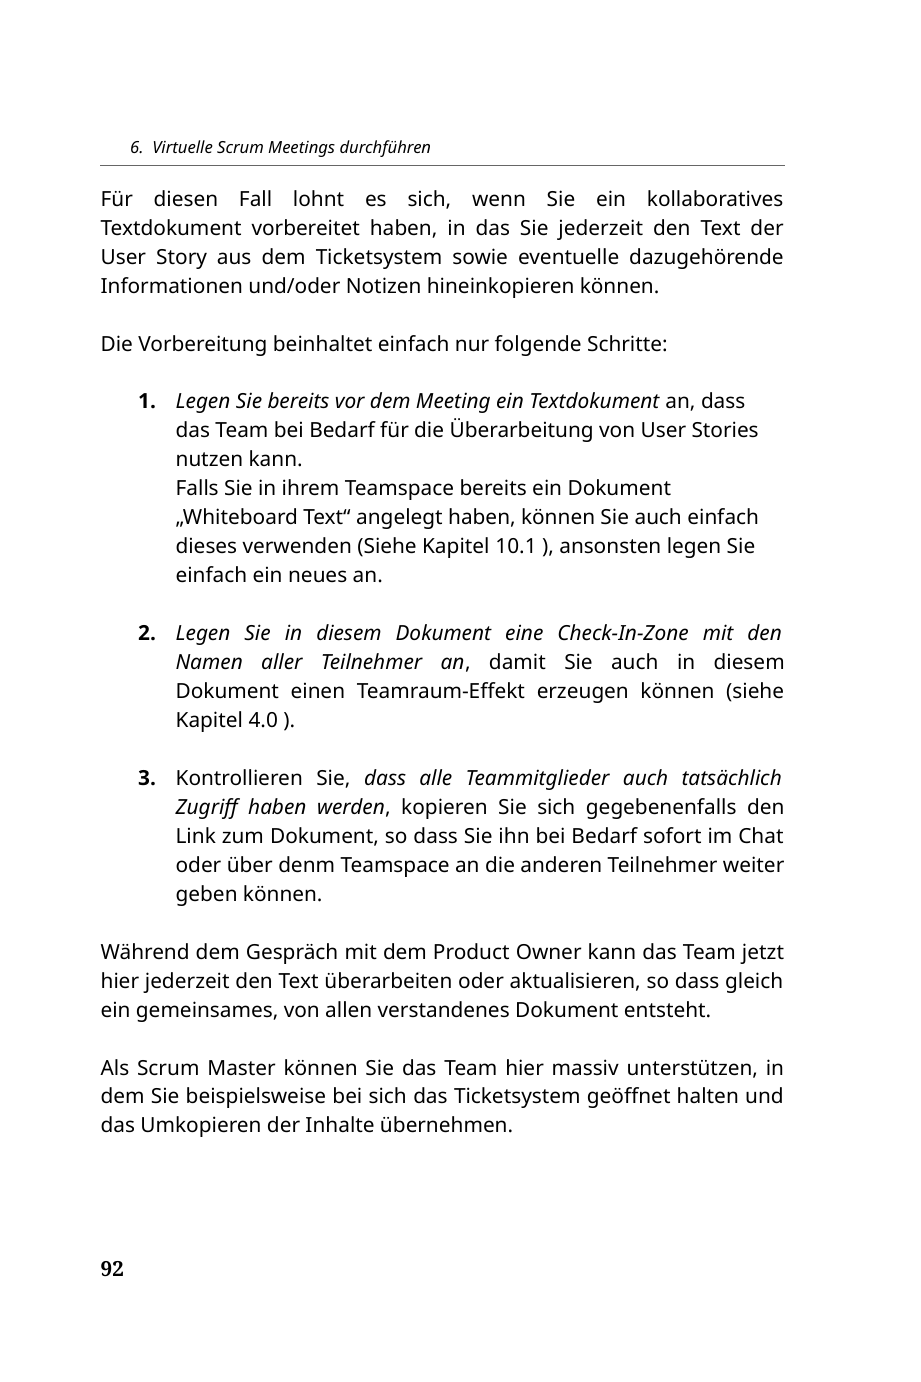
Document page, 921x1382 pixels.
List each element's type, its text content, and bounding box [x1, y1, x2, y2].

list Legen Sie bereits vor dem Meeting ein Textdokument an, dass das Team bei Bedarf für die Überarbeitung von User Stories nutzen kann. Falls Sie in ihrem Teamspace bereits ein Dokument „Whiteboard Text“ angelegt haben, können Sie auch einfach dieses verwenden (Siehe Kapitel 10.1), ansonsten legen Sie einfach ein neues an. [138, 365, 785, 588]
text Für diesen Fall lohnt es sich, wenn Sie ein kollaboratives Textdokument vorbereitet haben, in das Sie jederzeit den Text der User Story aus dem Ticketsystem sowie eventuelle dazugehörende Informationen und/oder Notizen hineinkopieren können. [100, 183, 785, 299]
text Während dem Gespräch mit dem Product Owner kann das Team jetzt hier jederzeit den Text überarbeiten oder aktualisieren, so dass gleich ein gemeinsames, von allen verstandenes Dokument entsteht. [100, 915, 785, 1023]
list Legen Sie in diesem Dokument eine Check-In-Zone mit den Namen aller Teilnehmer an, damit Sie auch in diesem Dokument einen Teamraum-Effekt erzeugen können (siehe Kapitel 4.0). [138, 597, 785, 733]
list Kontrollieren Sie, dass alle Teammitglieder auch tatsächlich Zugriff haben werden, kopieren Sie sich gegebenenfalls den Link zum Dokument, so dass Sie ihn bei Bedarf sofort im Chat oder über denm Teamspace an die anderen Teilnehmer weiter geben können. [138, 741, 785, 907]
text Die Vorbereitung beinhaltet einfach nur folgende Schritte: [100, 307, 785, 357]
text Als Scrum Master können Sie das Team hier massiv unterstützen, in dem Sie beispielsweise bei sich das Ticketsystem geöffnet halten und das Umkopieren der Inhalte übernehmen. [100, 1031, 785, 1139]
